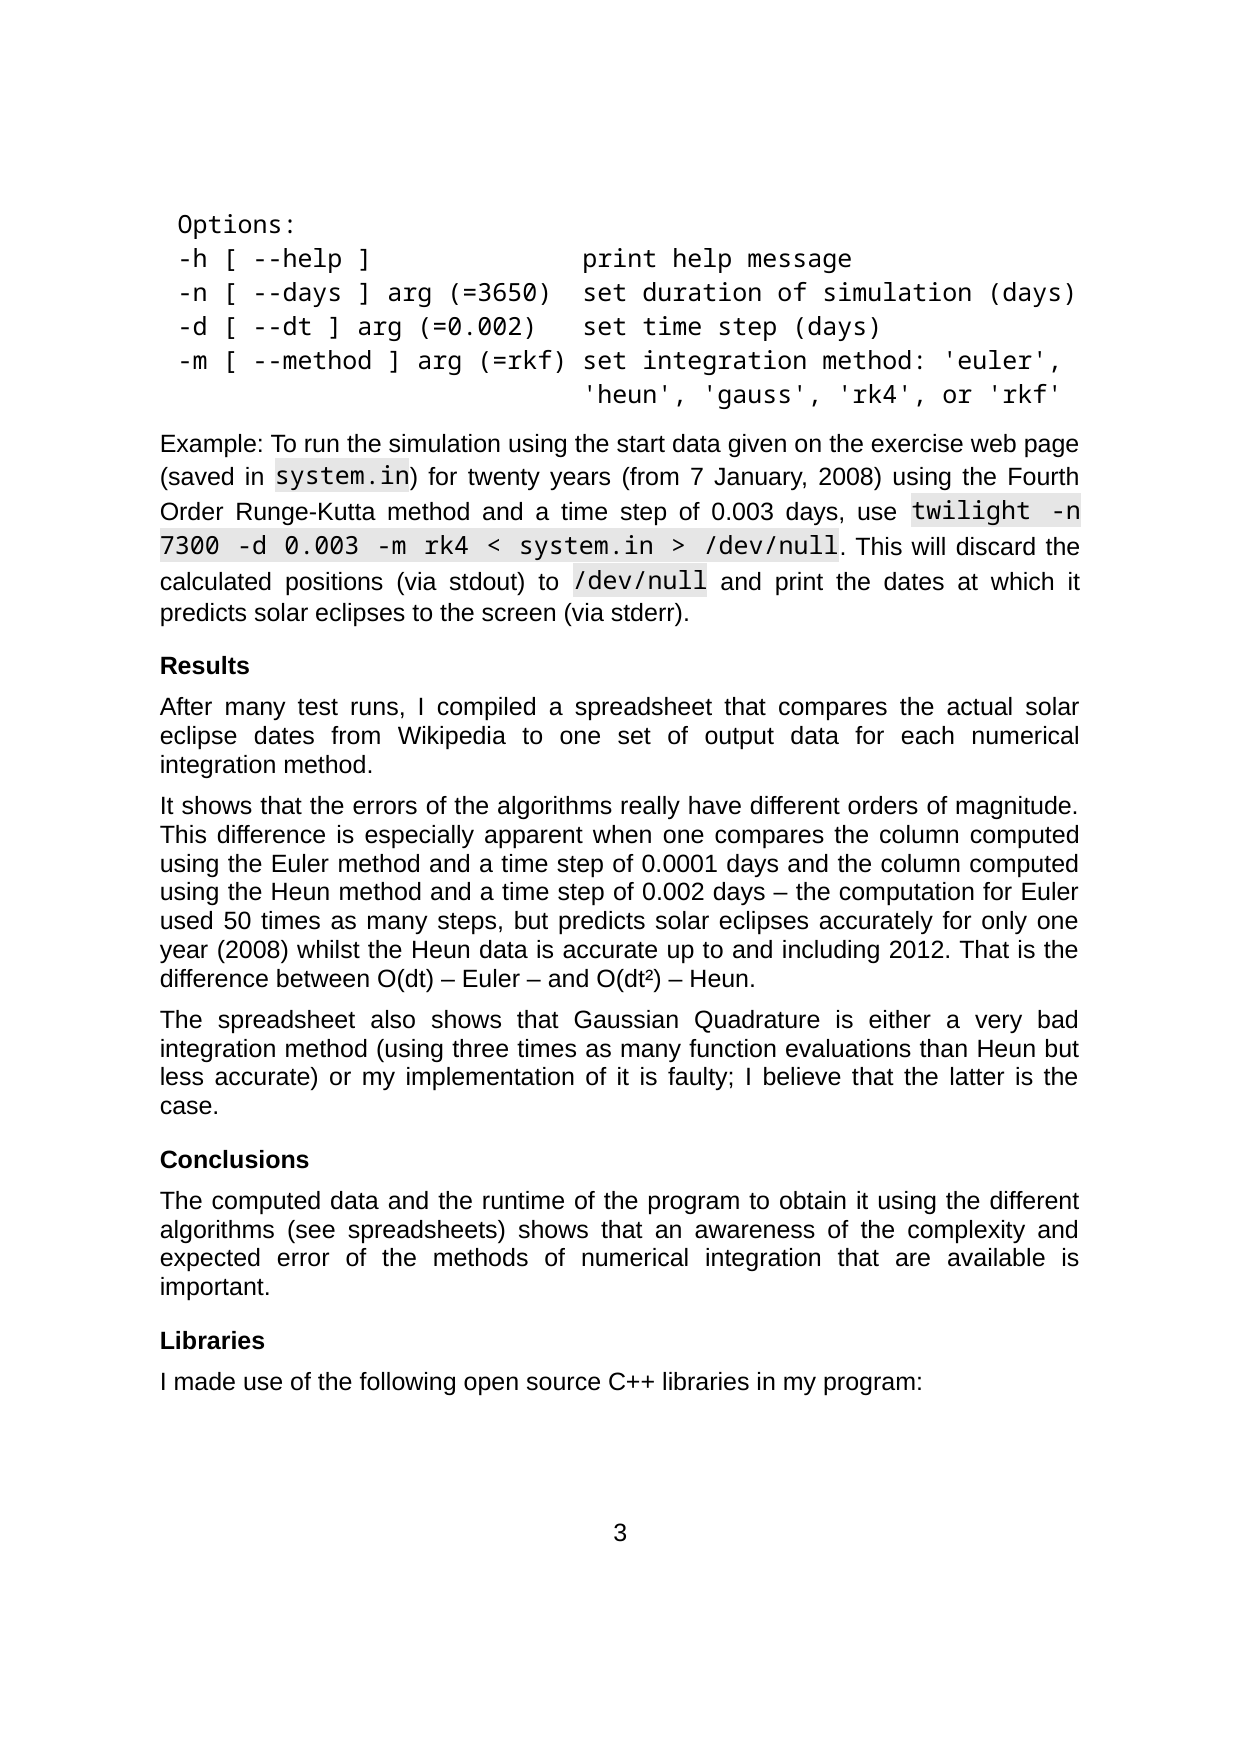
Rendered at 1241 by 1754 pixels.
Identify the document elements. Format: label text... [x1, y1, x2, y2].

text Options: -h [ --help ] print help message -n [ --days ] arg (=3650) set duration of simulation (days) -d [ --dt ] arg (=0.002) set time step (days) -m [ --method ] arg (=rkf) set integration method: 'euler', 'heun', 'gauss', 'rk4', or 'rkf' [177, 207, 1081, 411]
text The spreadsheet also shows that Gaussian Quadrature is either a very bad integration method (using three times as many function evaluations than Heun but less accurate) or my implementation of it is faulty; I believe that the latter is the case. [159, 1005, 1081, 1120]
subtitle Results [159, 651, 1081, 680]
text Example: To run the simulation using the start data given on the exercise web page (saved in system.in) for twenty years (from 7 January, 2008) using the Fourth Order Runge-Kutta method and a time step of 0.003 days, use twilight -n 7300 -d 0.003 -m rk4 < system.in > /dev/null. This will discard the calculated positions (via stdout) to /dev/null and print the dates at which it predicts solar eclipses to the screen (via stderr). [159, 429, 1081, 626]
subtitle Libraries [159, 1326, 1081, 1354]
subtitle Conclusions [159, 1145, 1081, 1173]
text I made use of the following open source C++ libraries in my program: [159, 1367, 1081, 1396]
text The computed data and the runtime of the program to obtain it using the different algorithms (see spreadsheets) shows that an awareness of the complexity and expected error of the methods of numerical integration that are available is important. [159, 1186, 1081, 1301]
text It shows that the errors of the algorithms really have different orders of magnitude. This difference is especially apparent when one compares the column computed using the Euler method and a time step of 0.0001 days and the column computed using the Heun method and a time step of 0.002 days – the computation for Euler used 50 times as many steps, but predicts solar eclipses accurately for only one year (2008) whilst the Heun data is accurate up to and including 2012. That is the difference between O(dt) – Euler – and O(dt²) – Heun. [159, 791, 1081, 992]
text After many test runs, I compiled a spreadsheet that compares the actual solar eclipse dates from Wikipedia to one set of output data for each numerical integration method. [159, 692, 1081, 778]
